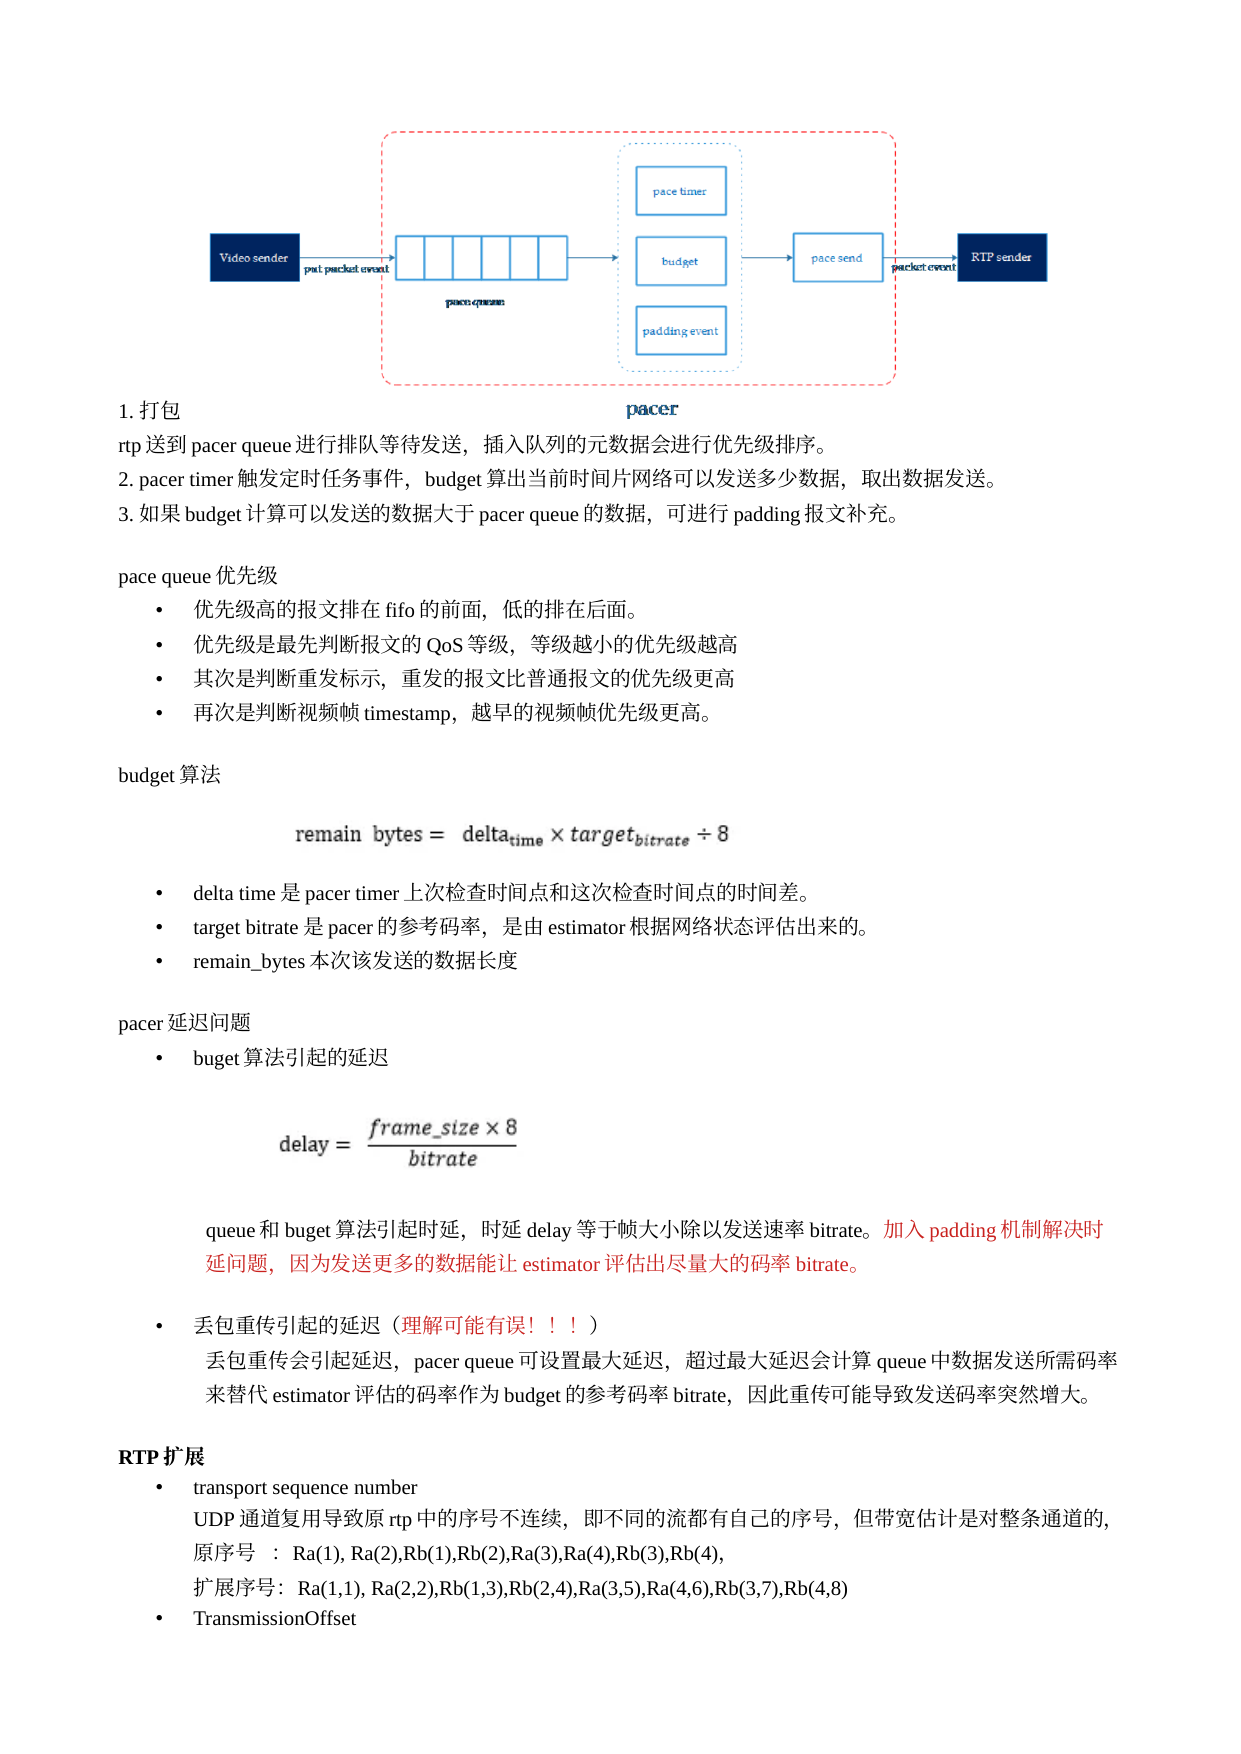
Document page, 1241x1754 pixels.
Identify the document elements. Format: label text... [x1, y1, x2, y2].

text queue和buget算法引起时延，时延delay等于帧大小除以发送速率bitrate。加入padding机制解决时 延问题，因为发送更多的数据能让estimator评估出尽量大的码率bitrate。 [118, 1213, 1122, 1278]
list UDP通道复用导致原rtp中的序号不连续，即不同的流都有自己的序号，但带宽估计是对整条通道的，原序号 ：Ra(1), Ra(2),Rb(1),Rb(2),Ra(3),Ra(4),Rb(3),Rb(4)， [156, 1502, 1122, 1567]
text 丢包重传会引起延迟，pacer queue可设置最大延迟，超过最大延迟会计算queue中数据发送所需码率 来替代estimator评估的码率作为budget的参考码率bitrate，因此重传可能导致发送码率突然增大。 [118, 1344, 1122, 1408]
picture [271, 808, 762, 856]
picture [235, 1093, 559, 1177]
text 2. pacer timer触发定时任务事件，budget算出当前时间⽚⽹络可以发送多少数据，取出数据发送。 [118, 463, 1122, 493]
list remain_bytes本次该发送的数据长度 [156, 945, 1122, 974]
text RTP扩展 [118, 1441, 1122, 1470]
list buget算法引起的延迟 [156, 1041, 1122, 1071]
text pacer延迟问题 [118, 1007, 1122, 1037]
text 1. 打包rtp送到pacer queue进⾏排队等待发送，插⼊队列的元数据会进⾏优先级排序。 [118, 394, 1122, 458]
picture [207, 125, 1050, 424]
text pace queue优先级 [118, 559, 1122, 589]
list 丢包重传引起的延迟（理解可能有误！！！） [156, 1310, 1122, 1340]
list 扩展序号：Ra(1,1), Ra(2,2),Rb(1,3),Rb(2,4),Ra(3,5),Ra(4,6),Rb(3,7),Rb(4,8) [156, 1571, 1122, 1601]
list target bitrate是pacer的参考码率，是由estimator根据⽹络状态评估出来的。 [156, 910, 1122, 940]
list 优先级是最先判断报⽂的QoS等级，等级越⼩的优先级越⾼ [156, 628, 1122, 658]
list transport sequence number [156, 1475, 1122, 1499]
list 优先级⾼的报⽂排在fifo的前⾯，低的排在后⾯。 [156, 594, 1122, 623]
list delta time是pacer timer上次检查时间点和这次检查时间点的时间差。 [156, 876, 1122, 906]
list 其次是判断重发标示，重发的报⽂⽐普通报⽂的优先级更⾼ [156, 662, 1122, 692]
text budget算法 [118, 759, 1122, 789]
list TransmissionOffset [156, 1606, 1122, 1630]
text 3. 如果budget计算可以发送的数据大于pacer queue的数据，可进行padding报⽂补充。 [118, 497, 1122, 527]
list 再次是判断视频帧timestamp，越早的视频帧优先级更⾼。 [156, 697, 1122, 727]
